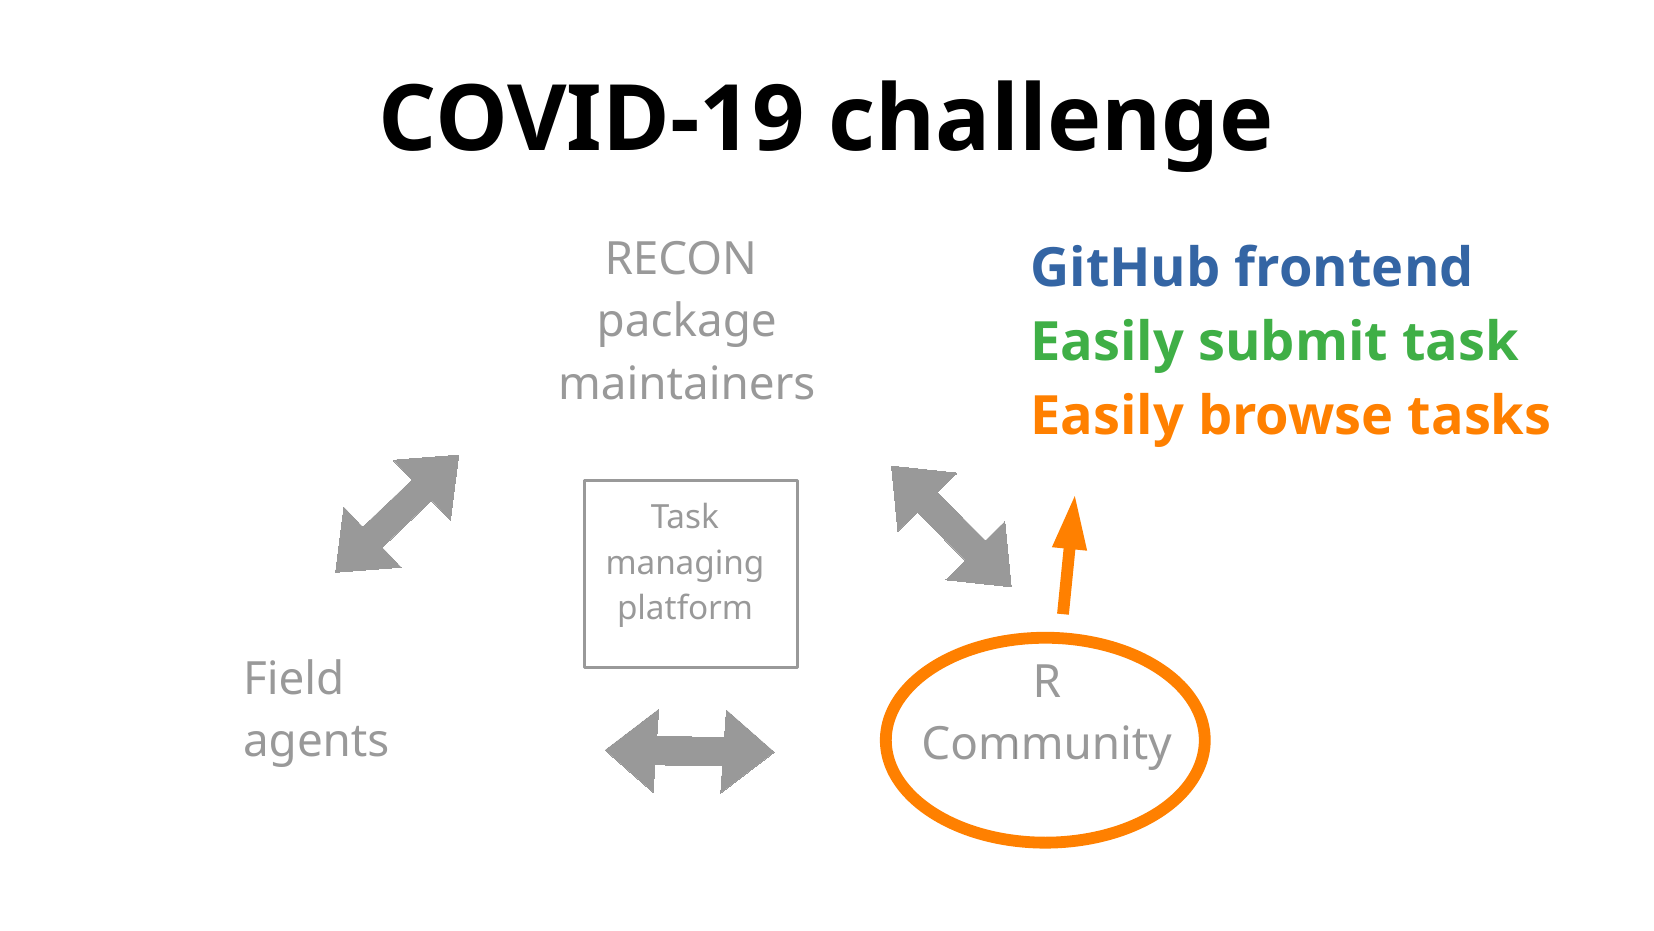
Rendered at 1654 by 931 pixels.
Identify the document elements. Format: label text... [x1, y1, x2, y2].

text_box [892, 644, 1198, 836]
title COVID-19 challenge [82, 37, 1571, 193]
text_box [106, 165, 1241, 851]
text_box GitHub frontend Easily submit task Easily browse tasks [1016, 221, 1654, 650]
